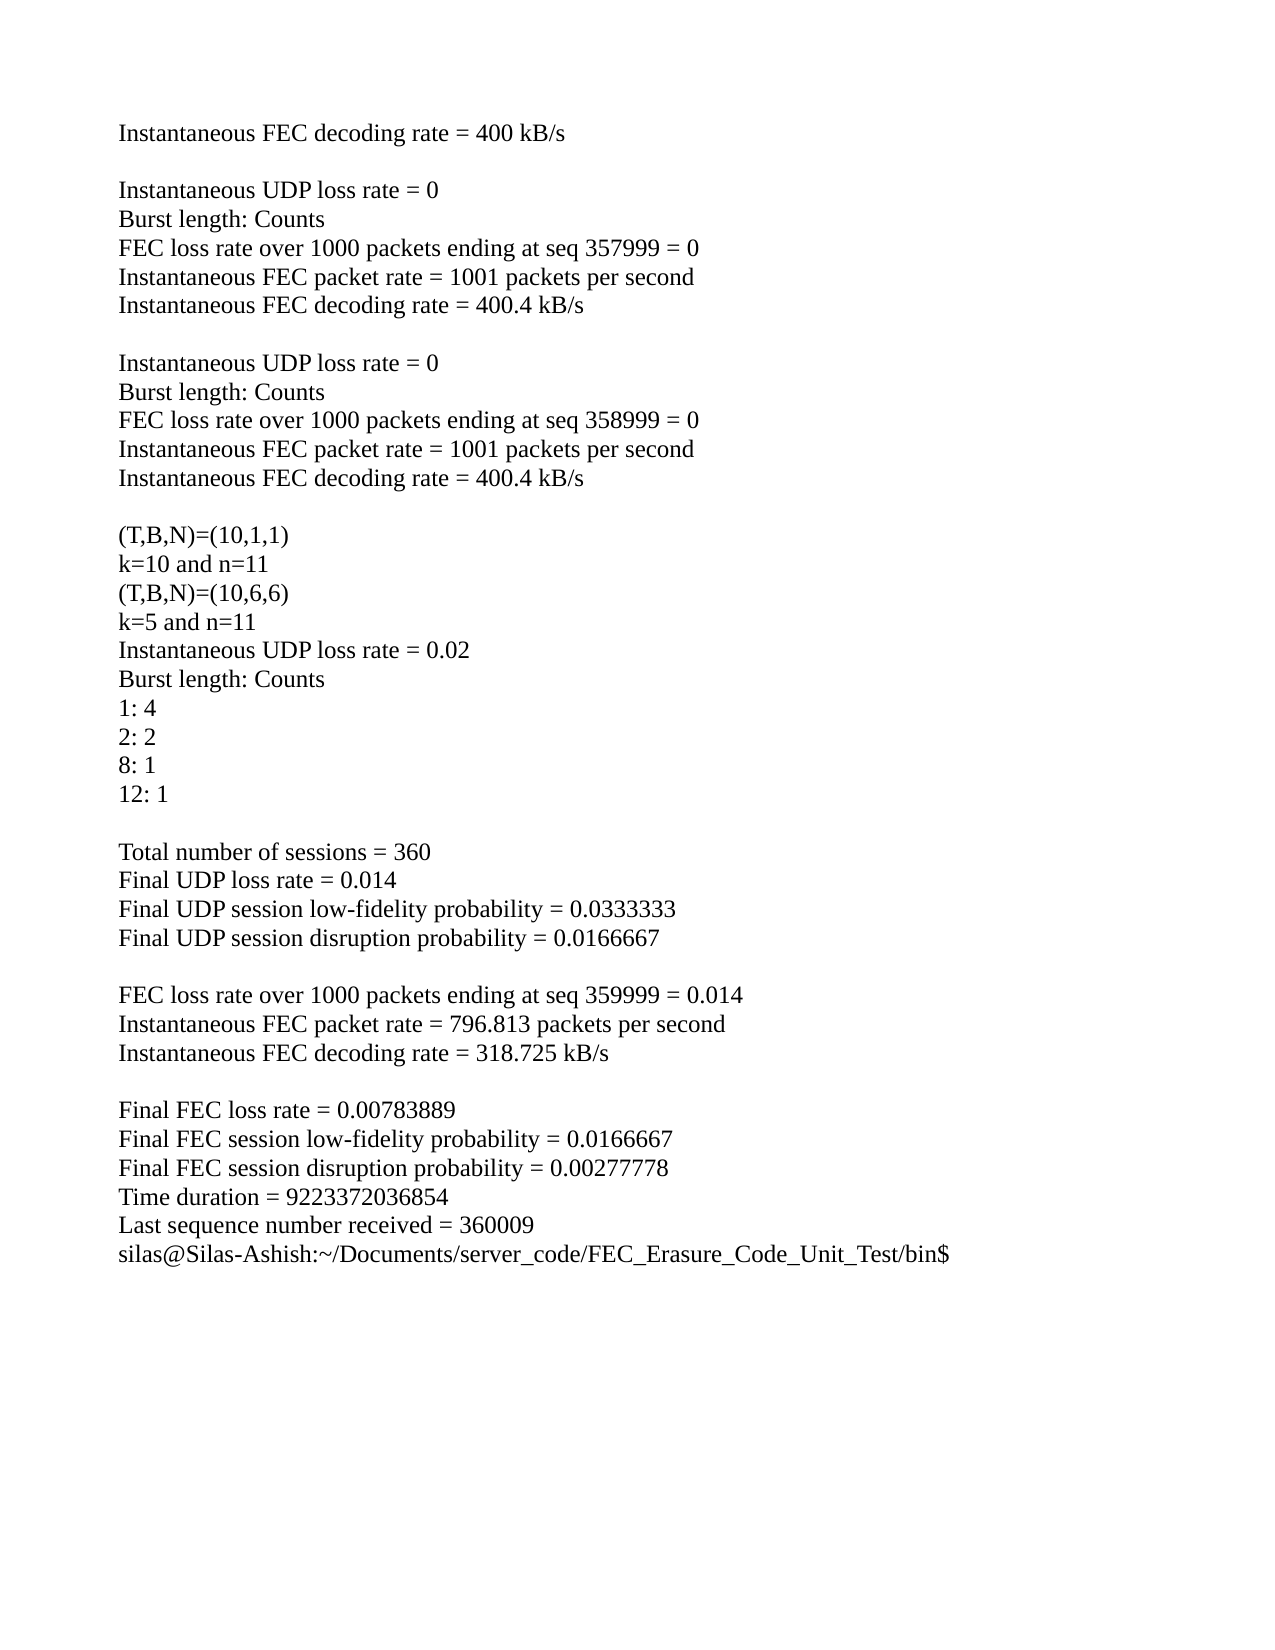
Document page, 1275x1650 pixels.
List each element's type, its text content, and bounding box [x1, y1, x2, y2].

text Burst length: Counts [118, 664, 1157, 693]
text (T,B,N)=(10,6,6) [118, 578, 1157, 607]
text Instantaneous UDP loss rate = 0.02 [118, 636, 1157, 664]
text Instantaneous FEC decoding rate = 400.4 kB/s [118, 291, 1157, 319]
text Instantaneous FEC decoding rate = 400 kB/s [118, 118, 1157, 147]
text k=5 and n=11 [118, 607, 1157, 636]
text 12: 1 [118, 779, 1157, 808]
text FEC loss rate over 1000 packets ending at seq 357999 = 0 [118, 233, 1157, 262]
text Final UDP session low-fidelity probability = 0.0333333 [118, 894, 1157, 923]
text Burst length: Counts [118, 377, 1157, 406]
text Time duration = 9223372036854 [118, 1182, 1157, 1211]
text Instantaneous UDP loss rate = 0 [118, 348, 1157, 377]
text Final FEC session disruption probability = 0.00277778 [118, 1153, 1157, 1182]
text FEC loss rate over 1000 packets ending at seq 359999 = 0.014 [118, 981, 1157, 1009]
text Instantaneous FEC decoding rate = 318.725 kB/s [118, 1038, 1157, 1067]
text Final UDP session disruption probability = 0.0166667 [118, 923, 1157, 952]
text Final FEC loss rate = 0.00783889 [118, 1096, 1157, 1124]
text Total number of sessions = 360 [118, 837, 1157, 866]
text 2: 2 [118, 722, 1157, 751]
text Instantaneous FEC packet rate = 796.813 packets per second [118, 1009, 1157, 1038]
text Final UDP loss rate = 0.014 [118, 866, 1157, 894]
text Instantaneous UDP loss rate = 0 [118, 176, 1157, 204]
text Instantaneous FEC packet rate = 1001 packets per second [118, 262, 1157, 291]
text silas@Silas-Ashish:~/Documents/server_code/FEC_Erasure_Code_Unit_Test/bin$ [118, 1239, 1157, 1268]
text 8: 1 [118, 751, 1157, 779]
text Last sequence number received = 360009 [118, 1211, 1157, 1239]
text FEC loss rate over 1000 packets ending at seq 358999 = 0 [118, 406, 1157, 434]
text Instantaneous FEC decoding rate = 400.4 kB/s [118, 463, 1157, 492]
text 1: 4 [118, 693, 1157, 722]
text (T,B,N)=(10,1,1) [118, 521, 1157, 549]
text Burst length: Counts [118, 204, 1157, 233]
text k=10 and n=11 [118, 549, 1157, 578]
text Final FEC session low-fidelity probability = 0.0166667 [118, 1124, 1157, 1153]
text Instantaneous FEC packet rate = 1001 packets per second [118, 434, 1157, 463]
